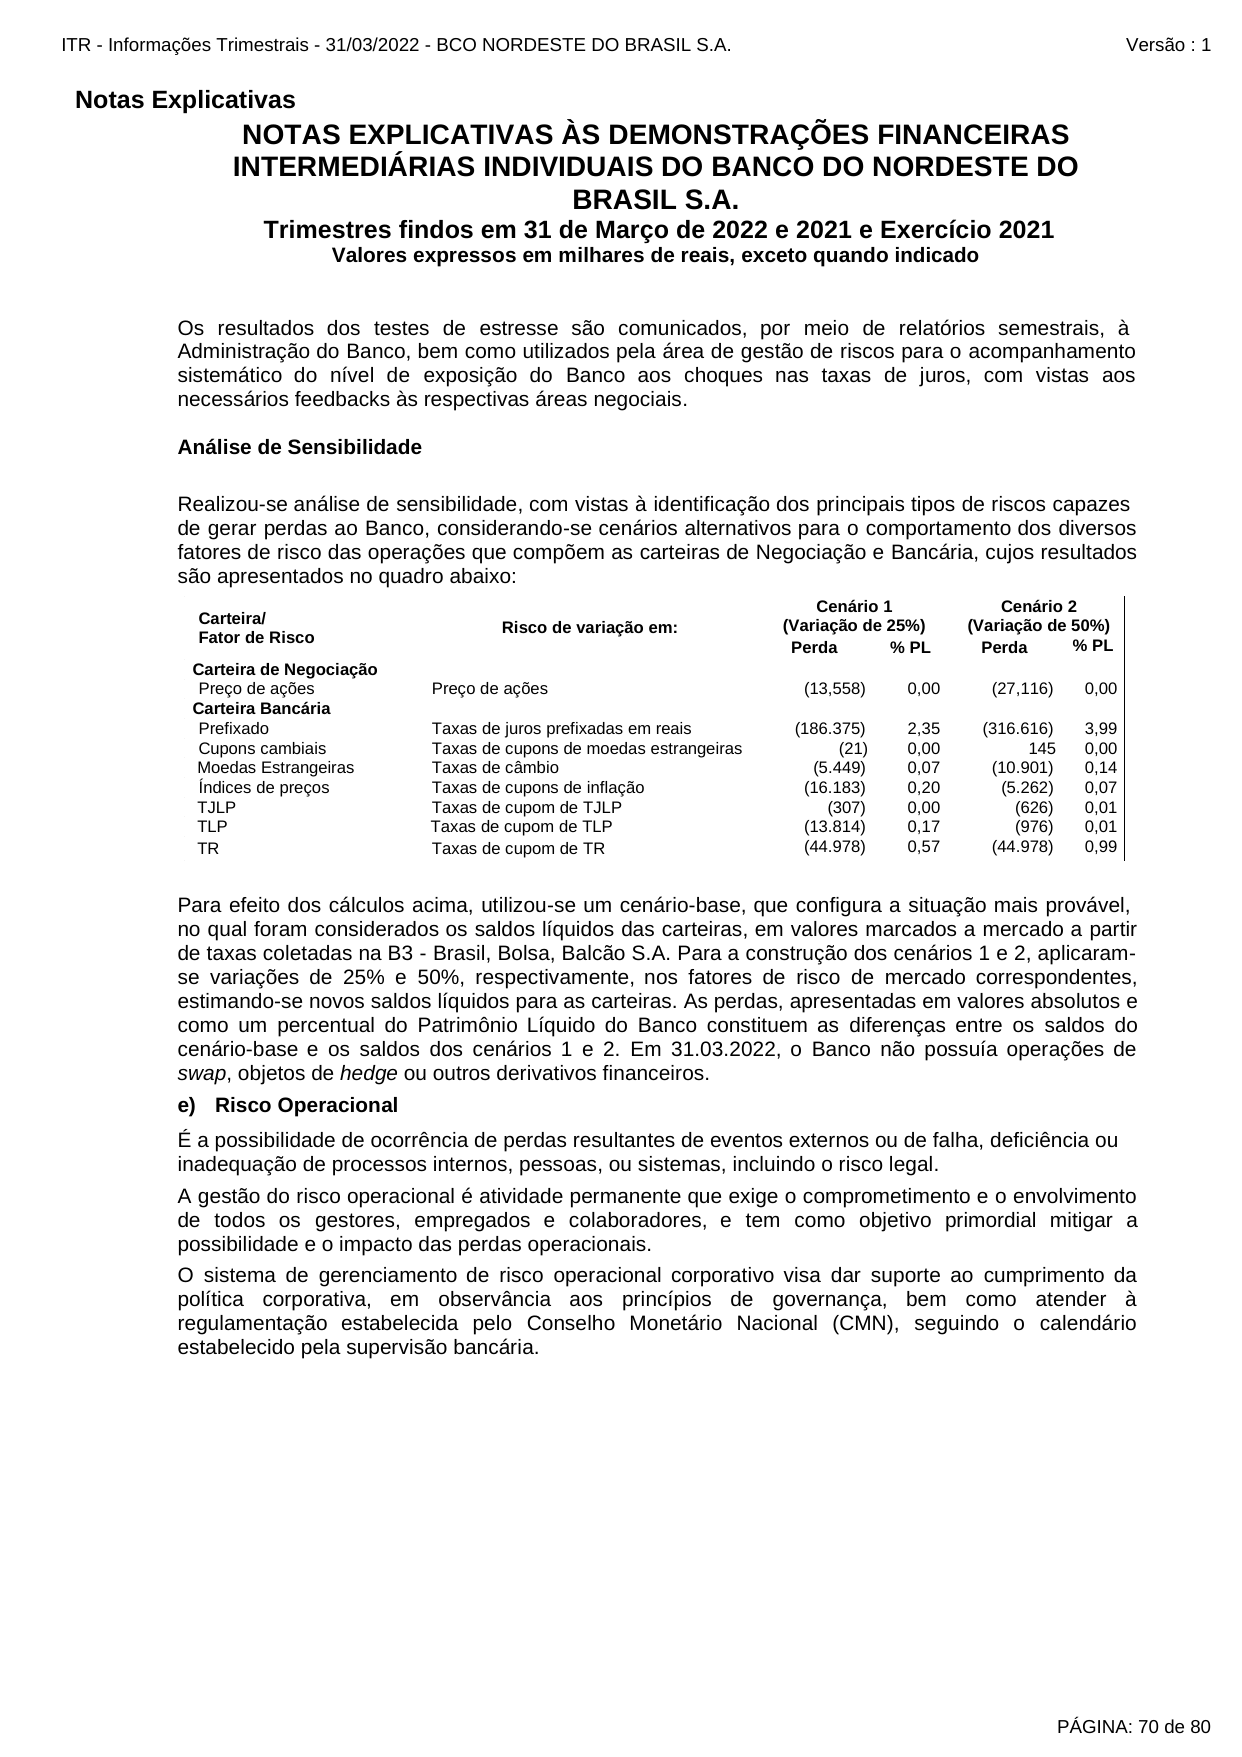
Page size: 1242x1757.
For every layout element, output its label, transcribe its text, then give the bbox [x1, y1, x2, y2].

text O sistema de gerenciamento de risco operacional corporativo visa dar suporte ao cumprimento da política corporativa, em observância aos princípios de governança, bem como atender à regulamentação estabelecida pelo Conselho Monetário Nacional (CMN), seguindo o calendário estabelecido pela supervisão bancária. [177, 1264, 1134, 1358]
text A gestão do risco operacional é atividade permanente que exige o comprometimento e o envolvimento de todos os gestores, empregados e colaboradores, e tem como objetivo primordial mitigar a possibilidade e o impacto das perdas operacionais. [177, 1183, 1134, 1255]
text Moedas Estrangeiras [197, 758, 418, 777]
text 0,00 [907, 679, 947, 698]
text Preço de ações [198, 679, 418, 698]
text 0,07 [907, 758, 947, 777]
text (44.978) [804, 837, 873, 856]
text Risco de variação em: [502, 618, 755, 637]
text 0,00 [907, 797, 947, 817]
text (13.814) [804, 817, 873, 836]
text (16.183) [804, 778, 873, 797]
text Valores expressos em milhares de reais, exceto quando indicado [328, 244, 983, 268]
text Taxas de cupom de TR [432, 839, 755, 858]
text no qual foram considerados os saldos líquidos das carteiras, em valores marcados a mercado a partir de taxas coletadas na B3 - Brasil, Bolsa, Balcão S.A. Para a construção dos cenários 1 e 2, aplicaram- se variações de 25% e 50%, respectivamente, nos fatores de risco de mercado correspondentes, estimando-se novos saldos líquidos para as carteiras. As perdas, apresentadas em valores absolutos e como um percentual do Patrimônio Líquido do Banco constituem as diferenças entre os saldos do cenário-base e os saldos dos cenários 1 e 2. Em 31.03.2022, o Banco não possuía operações de swap, objetos de hedge ou outros derivativos financeiros. [177, 917, 1134, 1085]
text % PL [890, 638, 947, 657]
text 2,35 [907, 719, 947, 738]
text (626) [1015, 797, 1061, 817]
text Versão : 1 [1126, 35, 1213, 56]
text 0,20 [907, 778, 947, 797]
text Análise de Sensibilidade [177, 436, 423, 459]
text (316.616) [982, 719, 1061, 738]
text (5.262) [1001, 778, 1061, 797]
text NOTAS EXPLICATIVAS ÀS DEMONSTRAÇÕES FINANCEIRAS INTERMEDIÁRIAS INDIVIDUAIS DO BANCO DO NORDESTE DO BRASIL S.A. [229, 118, 1079, 215]
text 0,57 [907, 837, 947, 856]
text Fator de Risco [198, 628, 418, 647]
text (976) [1015, 817, 1061, 836]
text Taxas de cupom de TLP [430, 817, 755, 836]
text Perda [791, 638, 873, 657]
text (186.375) [794, 719, 873, 738]
text Administração do Banco, bem como utilizados pela área de gestão de riscos para o acompanhamento sistemático do nível de exposição do Banco aos choques nas taxas de juros, com vistas aos necessários feedbacks às respectivas áreas negociais. [177, 340, 1133, 411]
text 0,00 [907, 738, 947, 758]
text e) Risco Operacional [177, 1093, 403, 1117]
text 0,00 [1084, 679, 1124, 698]
text (10.901) [992, 758, 1061, 777]
text PÁGINA: 70 de 80 [1057, 1716, 1213, 1737]
text (5.449) [813, 758, 873, 777]
text 3,99 [1084, 719, 1124, 738]
text Preço de ações [432, 679, 755, 698]
text Taxas de juros prefixadas em reais [432, 719, 755, 738]
text Carteira/ [198, 609, 418, 628]
text Os resultados dos testes de estresse são comunicados, por meio de relatórios semestrais, à [177, 316, 1133, 340]
text Índices de preços [198, 778, 418, 797]
text Taxas de cupons de inflação [432, 778, 755, 797]
text Cenário 1 (Variação de 25%) [783, 597, 930, 635]
text Notas Explicativas [73, 86, 1079, 114]
text 0,14 [1084, 758, 1124, 777]
text TLP [197, 817, 418, 836]
text TJLP [197, 797, 418, 817]
text Cupons cambiais [198, 738, 418, 758]
text Taxas de cupons de moedas estrangeiras [432, 738, 755, 758]
text 145 [947, 738, 1056, 758]
text ITR - Informações Trimestrais - 31/03/2022 - BCO NORDESTE DO BRASIL S.A. [61, 35, 734, 56]
text 0,00 [1084, 738, 1124, 758]
text TR [197, 839, 418, 858]
text de gerar perdas ao Banco, considerando-se cenários alternativos para o comportamento dos diversos fatores de risco das operações que compõem as carteiras de Negociação e Bancária, cujos resultados são apresentados no quadro abaixo: [177, 516, 1134, 588]
text Carteira Bancária [192, 699, 1124, 718]
text 0,99 [1084, 837, 1124, 856]
text 0,07 [1084, 778, 1124, 797]
text Taxas de cupom de TJLP [432, 797, 755, 817]
text Realizou-se análise de sensibilidade, com vistas à identificação dos principais tipos de riscos capazes [177, 492, 1134, 516]
text É a possibilidade de ocorrência de perdas resultantes de eventos externos ou de falha, deficiência ou inadequação de processos internos, pessoas, ou sistemas, incluindo o risco legal. [177, 1127, 1119, 1175]
text Prefixado [198, 719, 418, 738]
text (44.978) [992, 837, 1061, 856]
text Trimestres findos em 31 de Março de 2022 e 2021 e Exercício 2021 [260, 215, 1057, 244]
text 0,17 [907, 817, 947, 836]
text 0,01 [1084, 817, 1124, 836]
text (21) [755, 738, 868, 758]
text Taxas de câmbio [432, 758, 755, 777]
text Para efeito dos cálculos acima, utilizou-se um cenário-base, que configura a situação mais provável, [177, 894, 1134, 917]
text % PL [1072, 635, 1124, 654]
text Cenário 2 (Variação de 50%) [967, 597, 1115, 635]
text (27,116) [992, 679, 1061, 698]
text (307) [827, 797, 873, 817]
text 0,01 [1084, 797, 1124, 817]
text (13,558) [804, 679, 873, 698]
text Perda [981, 638, 1061, 657]
text Carteira de Negociação [192, 660, 1124, 679]
